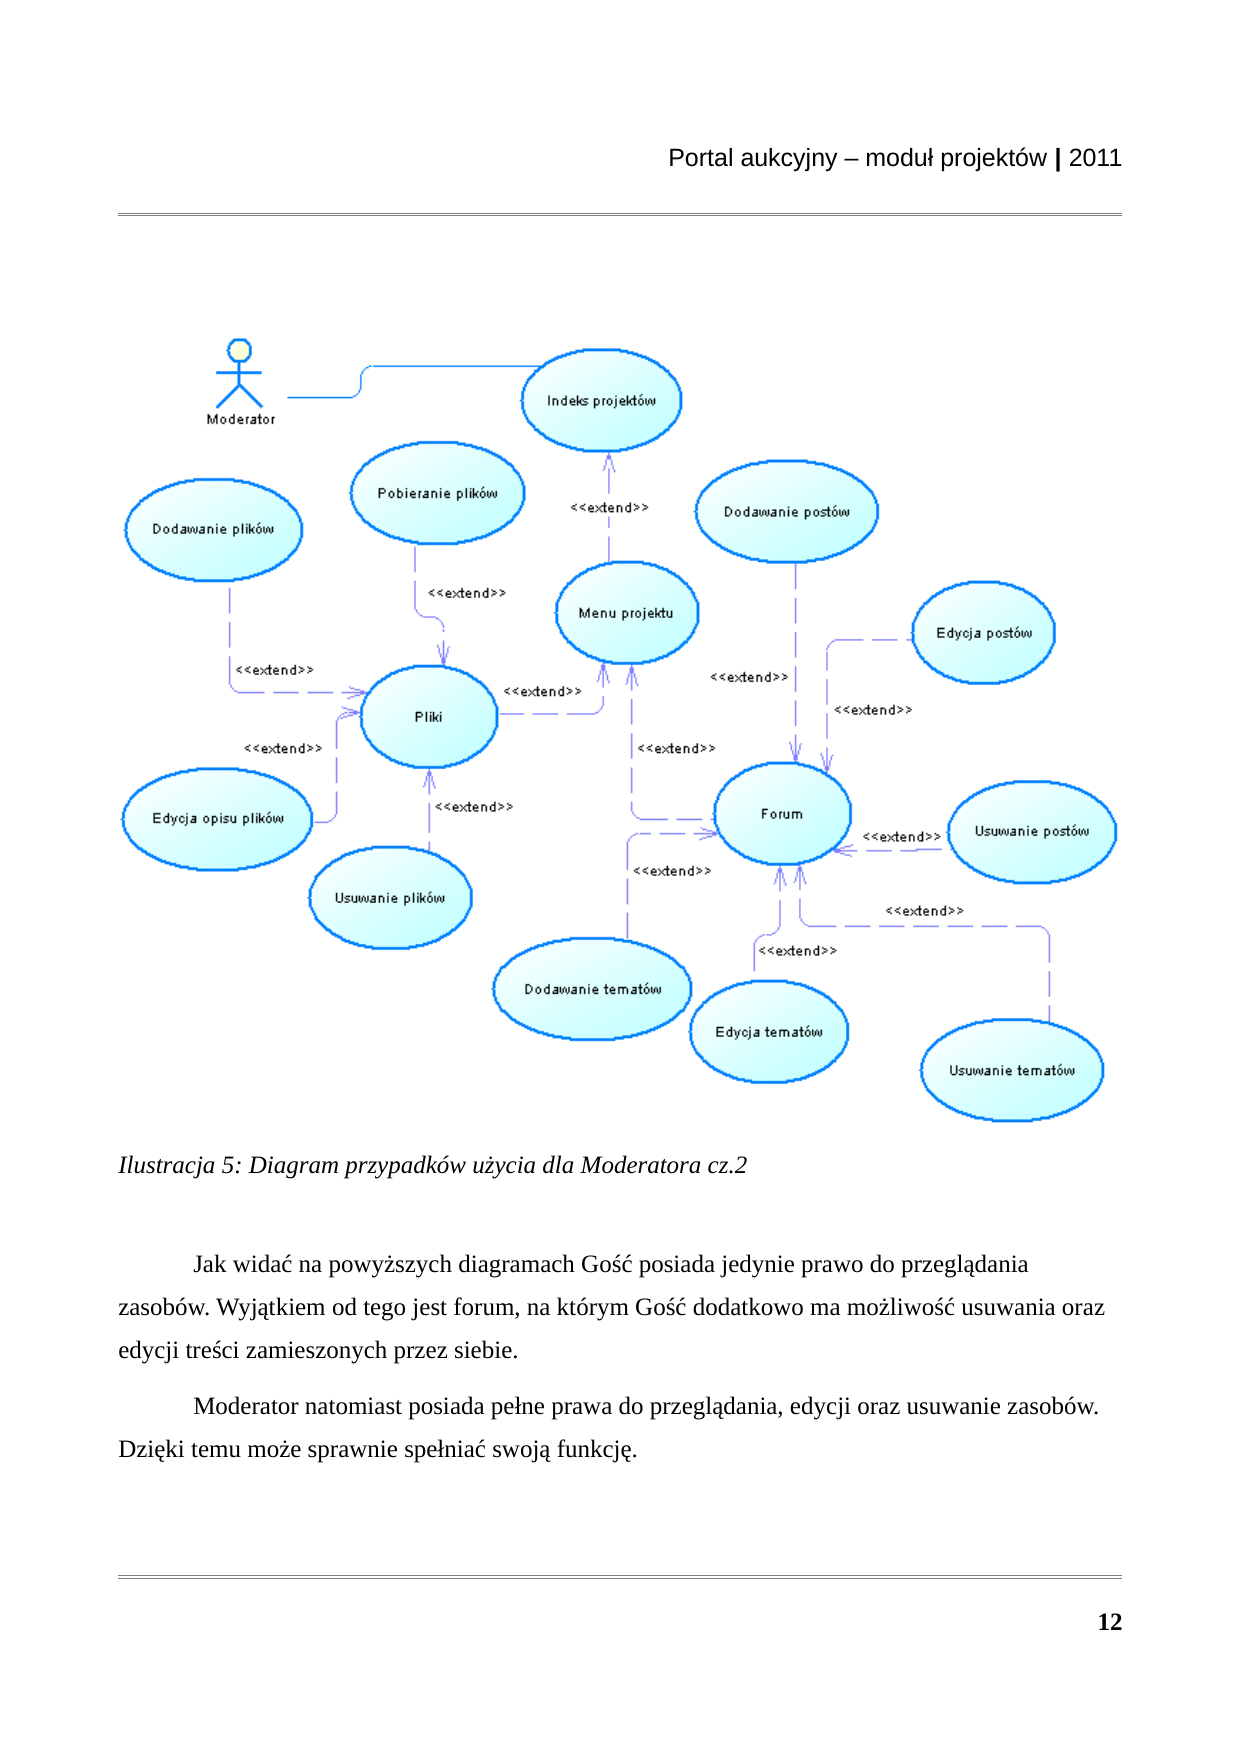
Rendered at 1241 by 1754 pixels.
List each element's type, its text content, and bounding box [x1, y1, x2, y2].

text Ilustracja 5: Diagram przypadków użycia dla Moderatora cz.2 [118, 1151, 1122, 1179]
picture [118, 313, 1123, 1151]
text Jak widać na powyższych diagramach Gość posiada jedynie prawo do przeglądania zasobów. Wyjątkiem od tego jest forum, na którym Gość dodatkowo ma możliwość usuwania oraz edycji treści zamieszonych przez siebie. [118, 1249, 1122, 1364]
text Moderator natomiast posiada pełne prawa do przeglądania, edycji oraz usuwanie zasobów. Dzięki temu może sprawnie spełniać swoją funkcję. [118, 1391, 1122, 1463]
